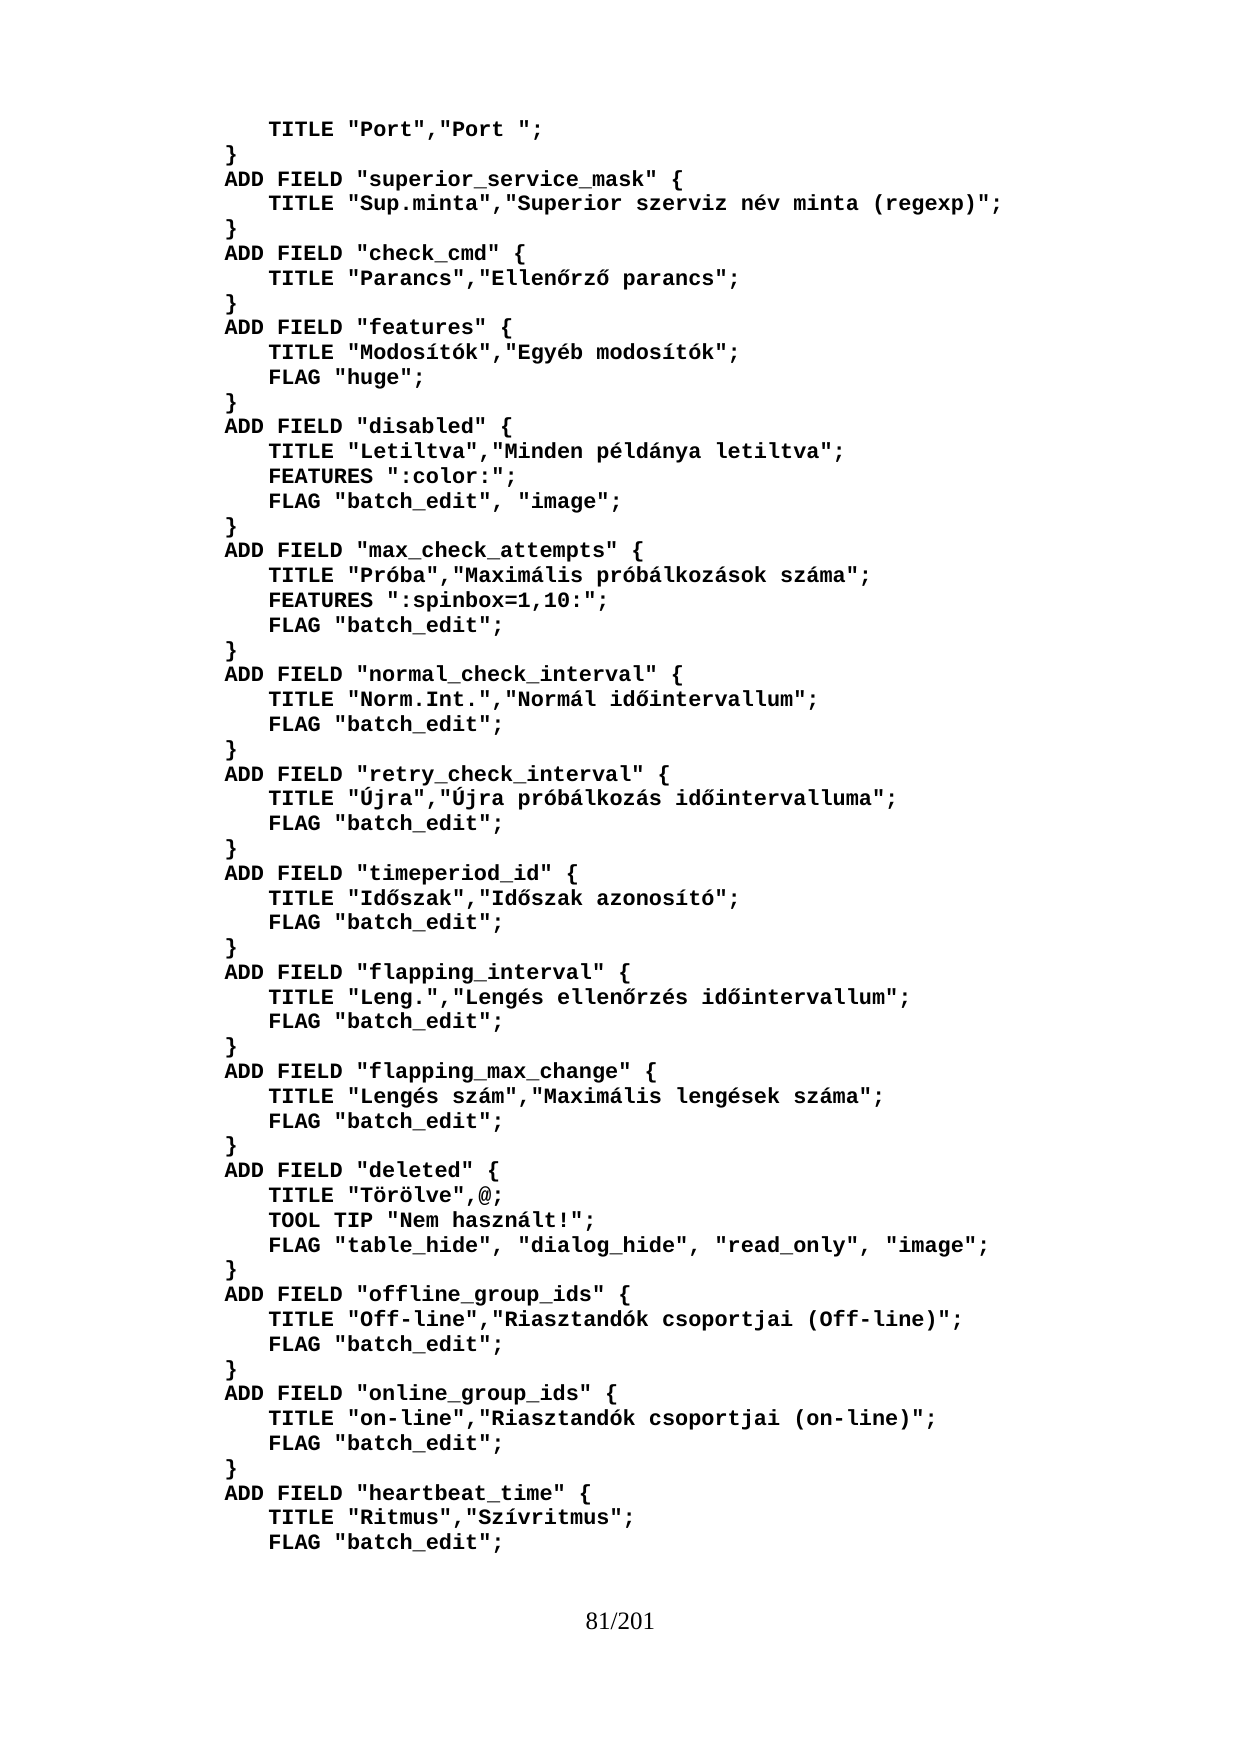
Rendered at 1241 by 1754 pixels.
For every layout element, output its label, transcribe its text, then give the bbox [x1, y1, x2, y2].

text ADD FIELD "max_check_attempts" { TITLE "Próba","Maximális próbálkozások száma"; FEATURES ":spinbox=1,10:"; FLAG "batch_edit"; } [177, 539, 1122, 663]
text ADD FIELD "disabled" { TITLE "Letiltva","Minden példánya letiltva"; FEATURES ":color:"; FLAG "batch_edit", "image"; } [177, 416, 1122, 539]
text ADD FIELD "check_cmd" { TITLE "Parancs","Ellenőrző parancs"; } [177, 242, 1122, 316]
text ADD FIELD "heartbeat_time" { TITLE "Ritmus","Szívritmus"; FLAG "batch_edit"; [177, 1482, 1122, 1556]
text ADD FIELD "timeperiod_id" { TITLE "Időszak","Időszak azonosító"; FLAG "batch_edit"; } [177, 862, 1122, 961]
text ADD FIELD "superior_service_mask" { TITLE "Sup.minta","Superior szerviz név minta (regexp)"; } [177, 168, 1122, 242]
text ADD FIELD "offline_group_ids" { TITLE "Off-line","Riasztandók csoportjai (Off-line)"; FLAG "batch_edit"; } [177, 1283, 1122, 1382]
text ADD FIELD "deleted" { TITLE "Törölve",@; TOOL TIP "Nem használt!"; FLAG "table_hide", "dialog_hide", "read_only", "image"; } [177, 1159, 1122, 1283]
text ADD FIELD "online_group_ids" { TITLE "on-line","Riasztandók csoportjai (on-line)"; FLAG "batch_edit"; } [177, 1382, 1122, 1482]
text ADD FIELD "flapping_max_change" { TITLE "Lengés szám","Maximális lengések száma"; FLAG "batch_edit"; } [177, 1060, 1122, 1159]
text TITLE "Port","Port "; } [177, 118, 1122, 168]
text ADD FIELD "retry_check_interval" { TITLE "Újra","Újra próbálkozás időintervalluma"; FLAG "batch_edit"; } [177, 763, 1122, 862]
text ADD FIELD "features" { TITLE "Modosítók","Egyéb modosítók"; FLAG "huge"; } [177, 316, 1122, 416]
text ADD FIELD "flapping_interval" { TITLE "Leng.","Lengés ellenőrzés időintervallum"; FLAG "batch_edit"; } [177, 961, 1122, 1060]
text ADD FIELD "normal_check_interval" { TITLE "Norm.Int.","Normál időintervallum"; FLAG "batch_edit"; } [177, 663, 1122, 763]
